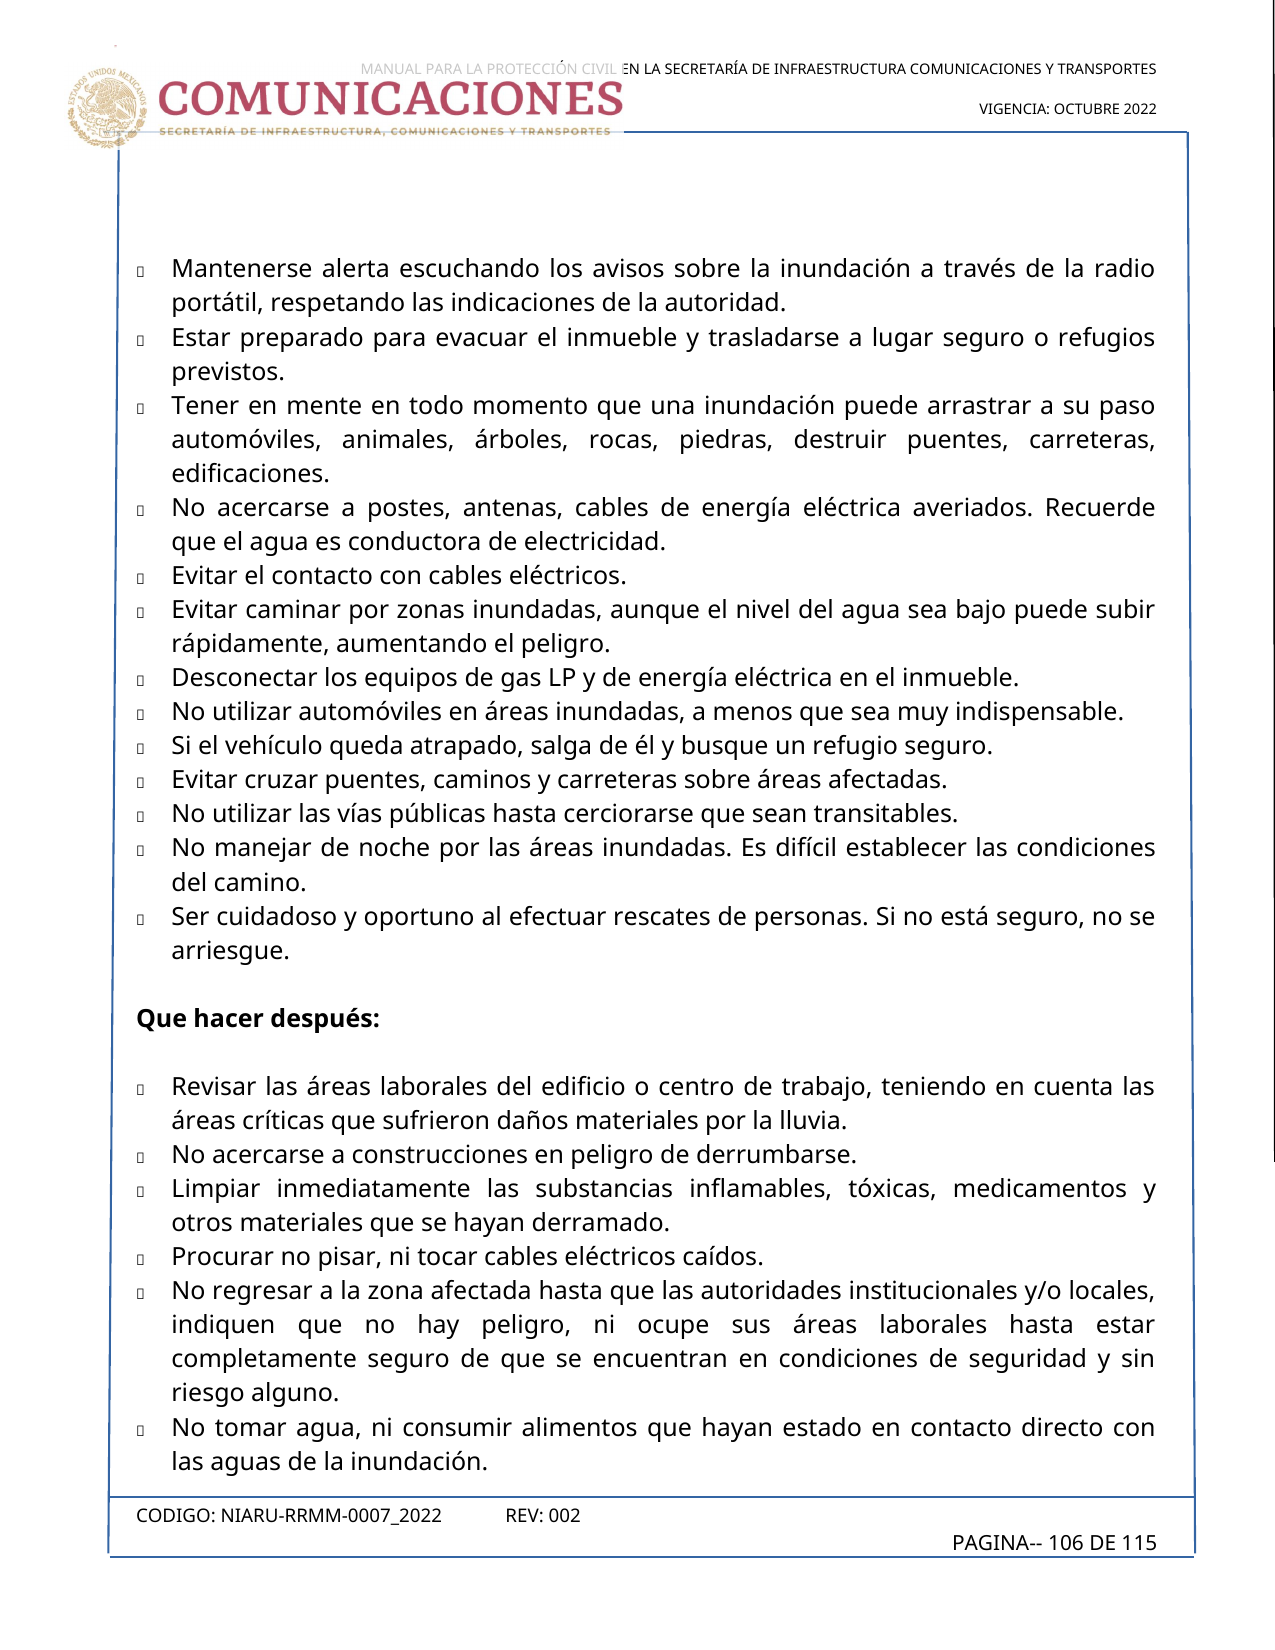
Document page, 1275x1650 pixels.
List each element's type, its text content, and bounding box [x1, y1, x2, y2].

list No utilizar las vías públicas hasta cerciorarse que sean transitables. [136, 796, 1157, 830]
list No acercarse a postes, antenas, cables de energía eléctrica averiados. Recuerde que el agua es conductora de electricidad. [136, 489, 1157, 558]
list Procurar no pisar, ni tocar cables eléctricos caídos. [136, 1239, 1157, 1273]
list No utilizar automóviles en áreas inundadas, a menos que sea muy indispensable. [136, 694, 1157, 728]
list No tomar agua, ni consumir alimentos que hayan estado en contacto directo con las aguas de la inundación. [136, 1409, 1157, 1477]
list Evitar caminar por zonas inundadas, aunque el nivel del agua sea bajo puede subir rápidamente, aumentando el peligro. [136, 592, 1157, 660]
list Estar preparado para evacuar el inmueble y trasladarse a lugar seguro o refugios previstos. [136, 319, 1157, 387]
list Si el vehículo queda atrapado, salga de él y busque un refugio seguro. [136, 728, 1157, 762]
list No acercarse a construcciones en peligro de derrumbarse. [136, 1137, 1157, 1171]
text Que hacer después: [136, 1000, 1157, 1034]
list Evitar cruzar puentes, caminos y carreteras sobre áreas afectadas. [136, 762, 1157, 796]
list Desconectar los equipos de gas LP y de energía eléctrica en el inmueble. [136, 660, 1157, 694]
list Evitar el contacto con cables eléctricos. [136, 558, 1157, 592]
list Ser cuidadoso y oportuno al efectuar rescates de personas. Si no está seguro, no se arriesgue. [136, 898, 1157, 966]
list Limpiar inmediatamente las substancias inflamables, tóxicas, medicamentos y otros materiales que se hayan derramado. [136, 1171, 1157, 1239]
list Mantenerse alerta escuchando los avisos sobre la inundación a través de la radio portátil, respetando las indicaciones de la autoridad. [136, 251, 1157, 319]
list Tener en mente en todo momento que una inundación puede arrastrar a su paso automóviles, animales, árboles, rocas, piedras, destruir puentes, carreteras, edificaciones. [136, 387, 1157, 489]
list No manejar de noche por las áreas inundadas. Es difícil establecer las condiciones del camino. [136, 830, 1157, 898]
list No regresar a la zona afectada hasta que las autoridades institucionales y/o locales, indiquen que no hay peligro, ni ocupe sus áreas laborales hasta estar completamente seguro de que se encuentran en condiciones de seguridad y sin riesgo alguno. [136, 1273, 1157, 1409]
list Revisar las áreas laborales del edificio o centro de trabajo, teniendo en cuenta las áreas críticas que sufrieron daños materiales por la lluvia. [136, 1068, 1157, 1137]
